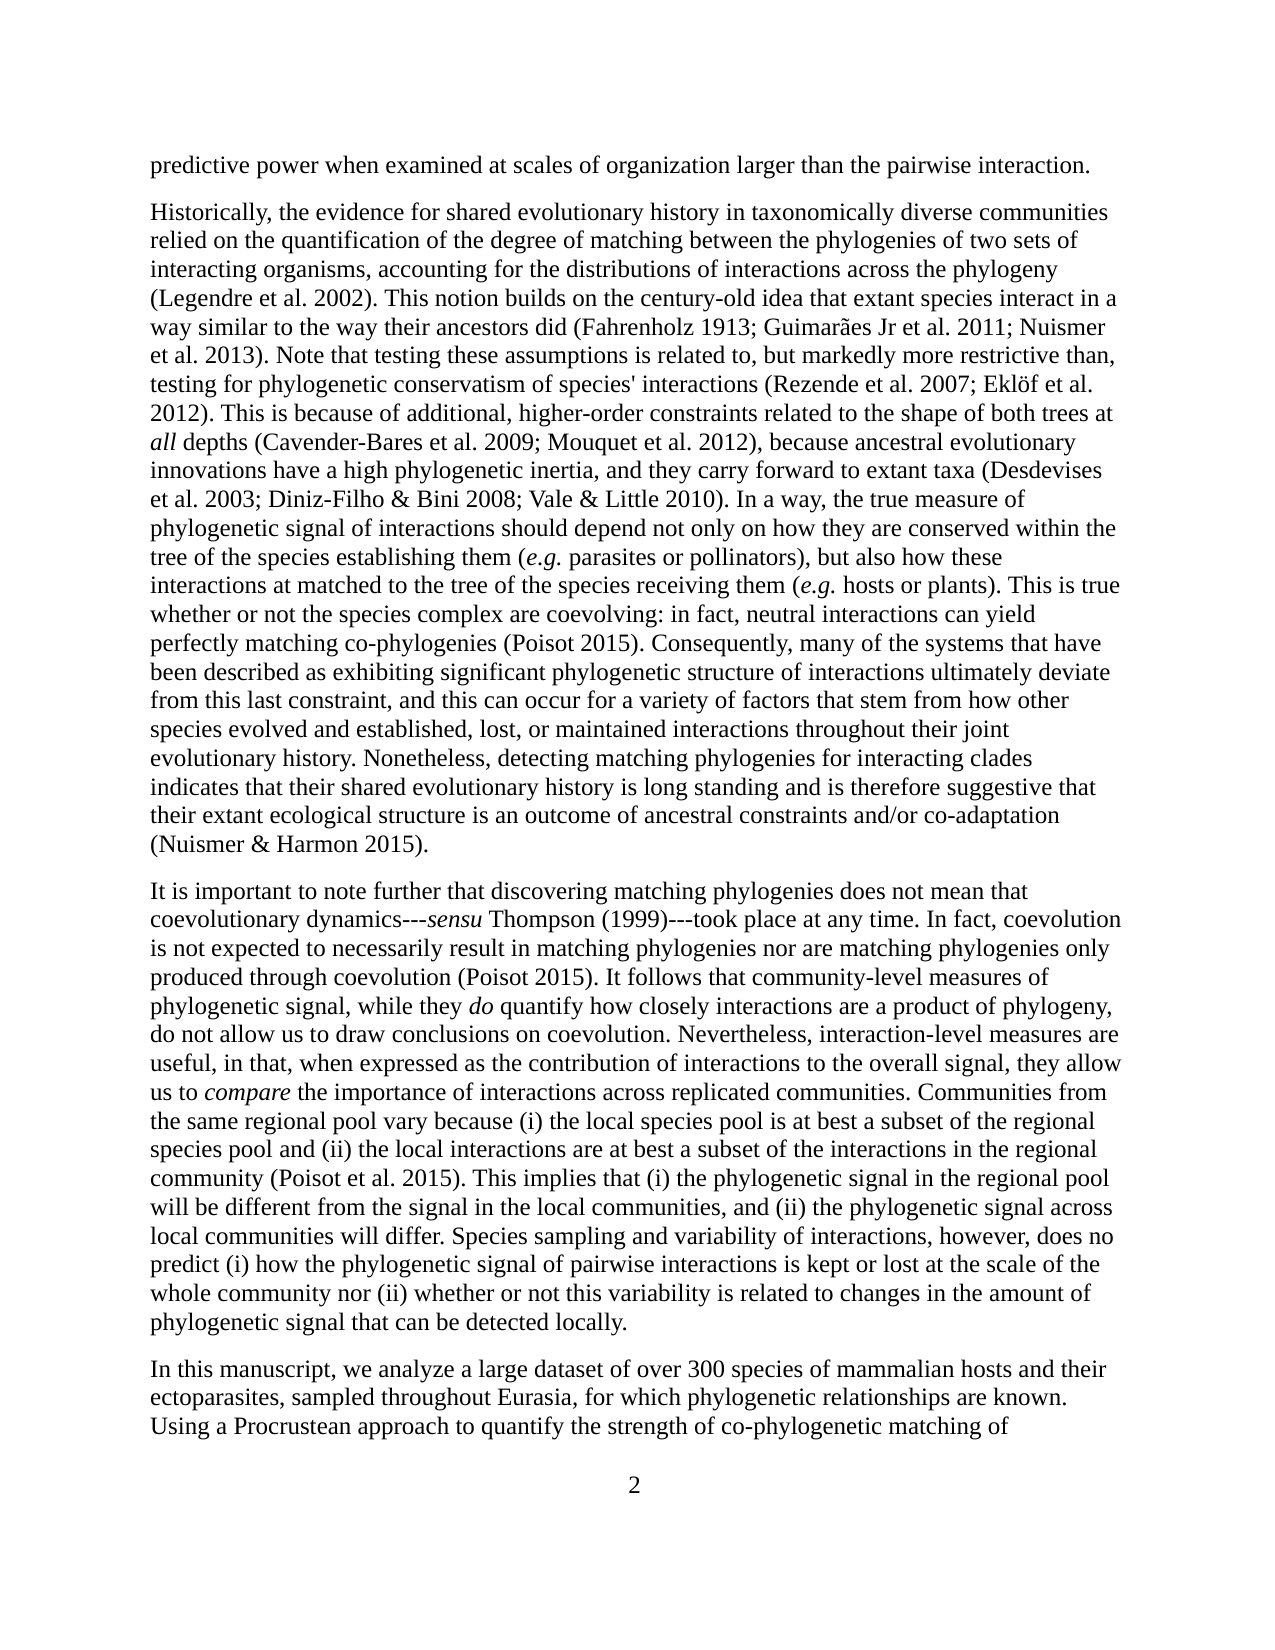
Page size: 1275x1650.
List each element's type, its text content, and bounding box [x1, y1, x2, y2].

text In this manuscript, we analyze a large dataset of over 300 species of mammalian hosts and their ectoparasites, sampled throughout Eurasia, for which phylogenetic relationships are known. Using a Procrustean approach to quantify the strength of co-phylogenetic matching of [150, 1354, 1125, 1440]
text predictive power when examined at scales of organization larger than the pairwise interaction. [150, 150, 1125, 179]
text It is important to note further that discovering matching phylogenies does not mean that coevolutionary dynamics---sensu Thompson (1999)---took place at any time. In fact, coevolution is not expected to necessarily result in matching phylogenies nor are matching phylogenies only produced through coevolution (Poisot 2015). It follows that community-level measures of phylogenetic signal, while they do quantify how closely interactions are a product of phylogeny, do not allow us to draw conclusions on coevolution. Nevertheless, interaction-level measures are useful, in that, when expressed as the contribution of interactions to the overall signal, they allow us to compare the importance of interactions across replicated communities. Communities from the same regional pool vary because (i) the local species pool is at best a subset of the regional species pool and (ii) the local interactions are at best a subset of the interactions in the regional community (Poisot et al. 2015). This implies that (i) the phylogenetic signal in the regional pool will be different from the signal in the local communities, and (ii) the phylogenetic signal across local communities will differ. Species sampling and variability of interactions, however, does no predict (i) how the phylogenetic signal of pairwise interactions is kept or lost at the scale of the whole community nor (ii) whether or not this variability is related to changes in the amount of phylogenetic signal that can be detected locally. [150, 876, 1125, 1336]
text Historically, the evidence for shared evolutionary history in taxonomically diverse communities relied on the quantification of the degree of matching between the phylogenies of two sets of interacting organisms, accounting for the distributions of interactions across the phylogeny (Legendre et al. 2002). This notion builds on the century-old idea that extant species interact in a way similar to the way their ancestors did (Fahrenholz 1913; Guimarães Jr et al. 2011; Nuismer et al. 2013). Note that testing these assumptions is related to, but markedly more restrictive than, testing for phylogenetic conservatism of species' interactions (Rezende et al. 2007; Eklöf et al. 2012). This is because of additional, higher-order constraints related to the shape of both trees at all depths (Cavender-Bares et al. 2009; Mouquet et al. 2012), because ancestral evolutionary innovations have a high phylogenetic inertia, and they carry forward to extant taxa (Desdevises et al. 2003; Diniz-Filho & Bini 2008; Vale & Little 2010). In a way, the true measure of phylogenetic signal of interactions should depend not only on how they are conserved within the tree of the species establishing them (e.g. parasites or pollinators), but also how these interactions at matched to the tree of the species receiving them (e.g. hosts or plants). This is true whether or not the species complex are coevolving: in fact, neutral interactions can yield perfectly matching co-phylogenies (Poisot 2015). Consequently, many of the systems that have been described as exhibiting significant phylogenetic structure of interactions ultimately deviate from this last constraint, and this can occur for a variety of factors that stem from how other species evolved and established, lost, or maintained interactions throughout their joint evolutionary history. Nonetheless, detecting matching phylogenies for interacting clades indicates that their shared evolutionary history is long standing and is therefore suggestive that their extant ecological structure is an outcome of ancestral constraints and/or co-adaptation (Nuismer & Harmon 2015). [150, 197, 1125, 858]
